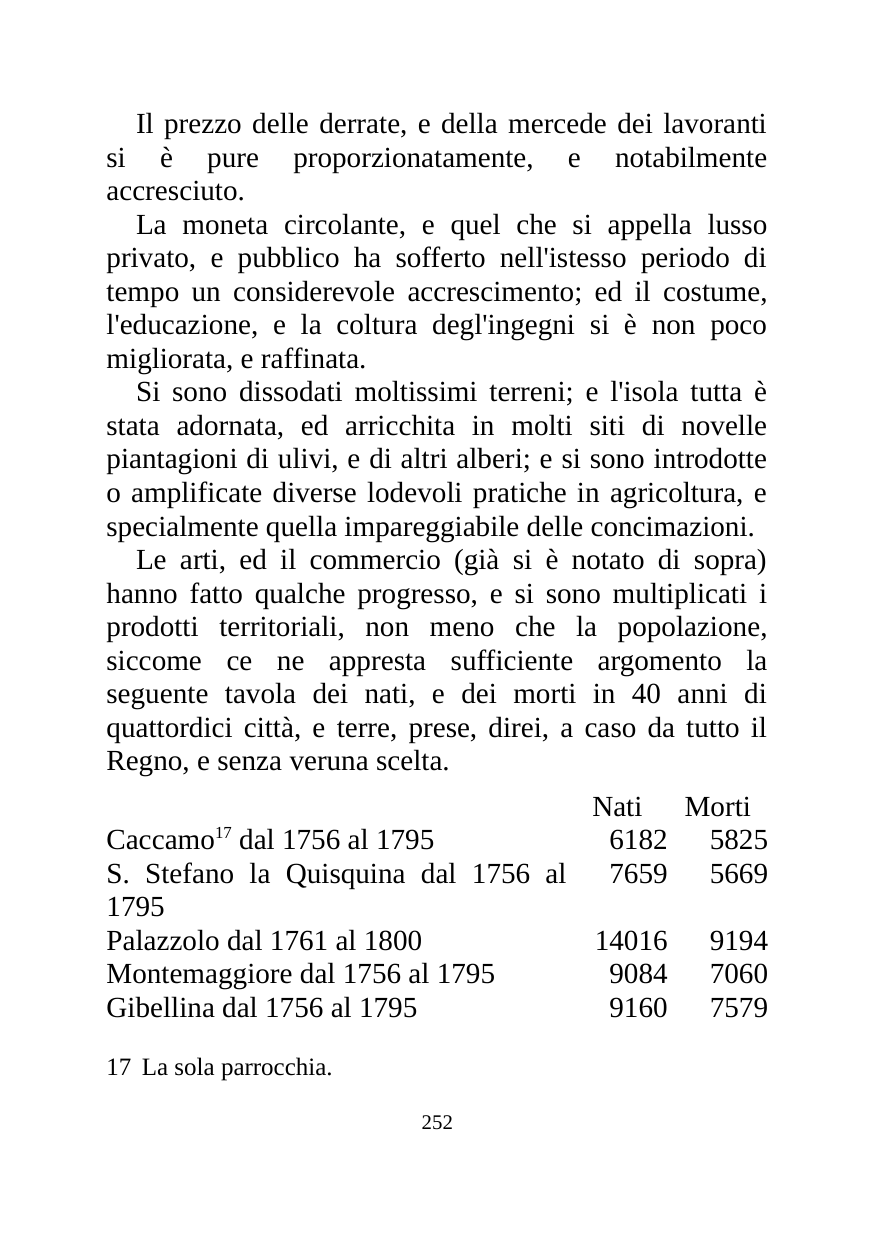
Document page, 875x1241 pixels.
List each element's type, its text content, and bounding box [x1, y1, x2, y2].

table_cell 5825 [667, 823, 768, 856]
table_cell 14016 [567, 923, 667, 957]
table_header Morti [667, 789, 768, 822]
table_cell Gibellina dal 1756 al 1795 [106, 990, 567, 1024]
text Si sono dissodati moltissimi terreni; e l'isola tutta è stata adornata, ed arricchita in molti siti di novelle piantagioni di ulivi, e di altri alberi; e si sono introdotte o amplificate diverse lodevoli pratiche in agricoltura, e specialmente quella impareggiabile delle concimazioni. [106, 374, 768, 542]
text Il prezzo delle derrate, e della mercede dei lavoranti si è pure proporzionatamente, e notabilmente accresciuto. [106, 106, 768, 207]
table_cell 7659 [567, 856, 667, 923]
table_header Nati [567, 789, 667, 822]
table_cell Palazzolo dal 1761 al 1800 [106, 923, 567, 957]
table_cell 5669 [667, 856, 768, 923]
table_cell 6182 [567, 823, 667, 856]
table_cell 9084 [567, 957, 667, 990]
table_header [106, 789, 567, 822]
table_cell Montemaggiore dal 1756 al 1795 [106, 957, 567, 990]
text La moneta circolante, e quel che si appella lusso privato, e pubblico ha sofferto nell'istesso periodo di tempo un considerevole accrescimento; ed il costume, l'educazione, e la coltura degl'ingegni si è non poco migliorata, e raffinata. [106, 207, 768, 374]
table_cell 7579 [667, 990, 768, 1024]
table_cell 9194 [667, 923, 768, 957]
table_cell 9160 [567, 990, 667, 1024]
table_cell S. Stefano la Quisquina dal 1756 al 1795 [106, 856, 567, 923]
table_cell Caccamo dal 1756 al 1795 [106, 823, 567, 856]
table_cell 7060 [667, 957, 768, 990]
text Le arti, ed il commercio (già si è notato di sopra) hanno fatto qualche progresso, e si sono multiplicati i prodotti territoriali, non meno che la popolazione, siccome ce ne appresta sufficiente argomento la seguente tavola dei nati, e dei morti in 40 anni di quattordici città, e terre, prese, direi, a caso da tutto il Regno, e senza veruna scelta. [106, 542, 768, 777]
